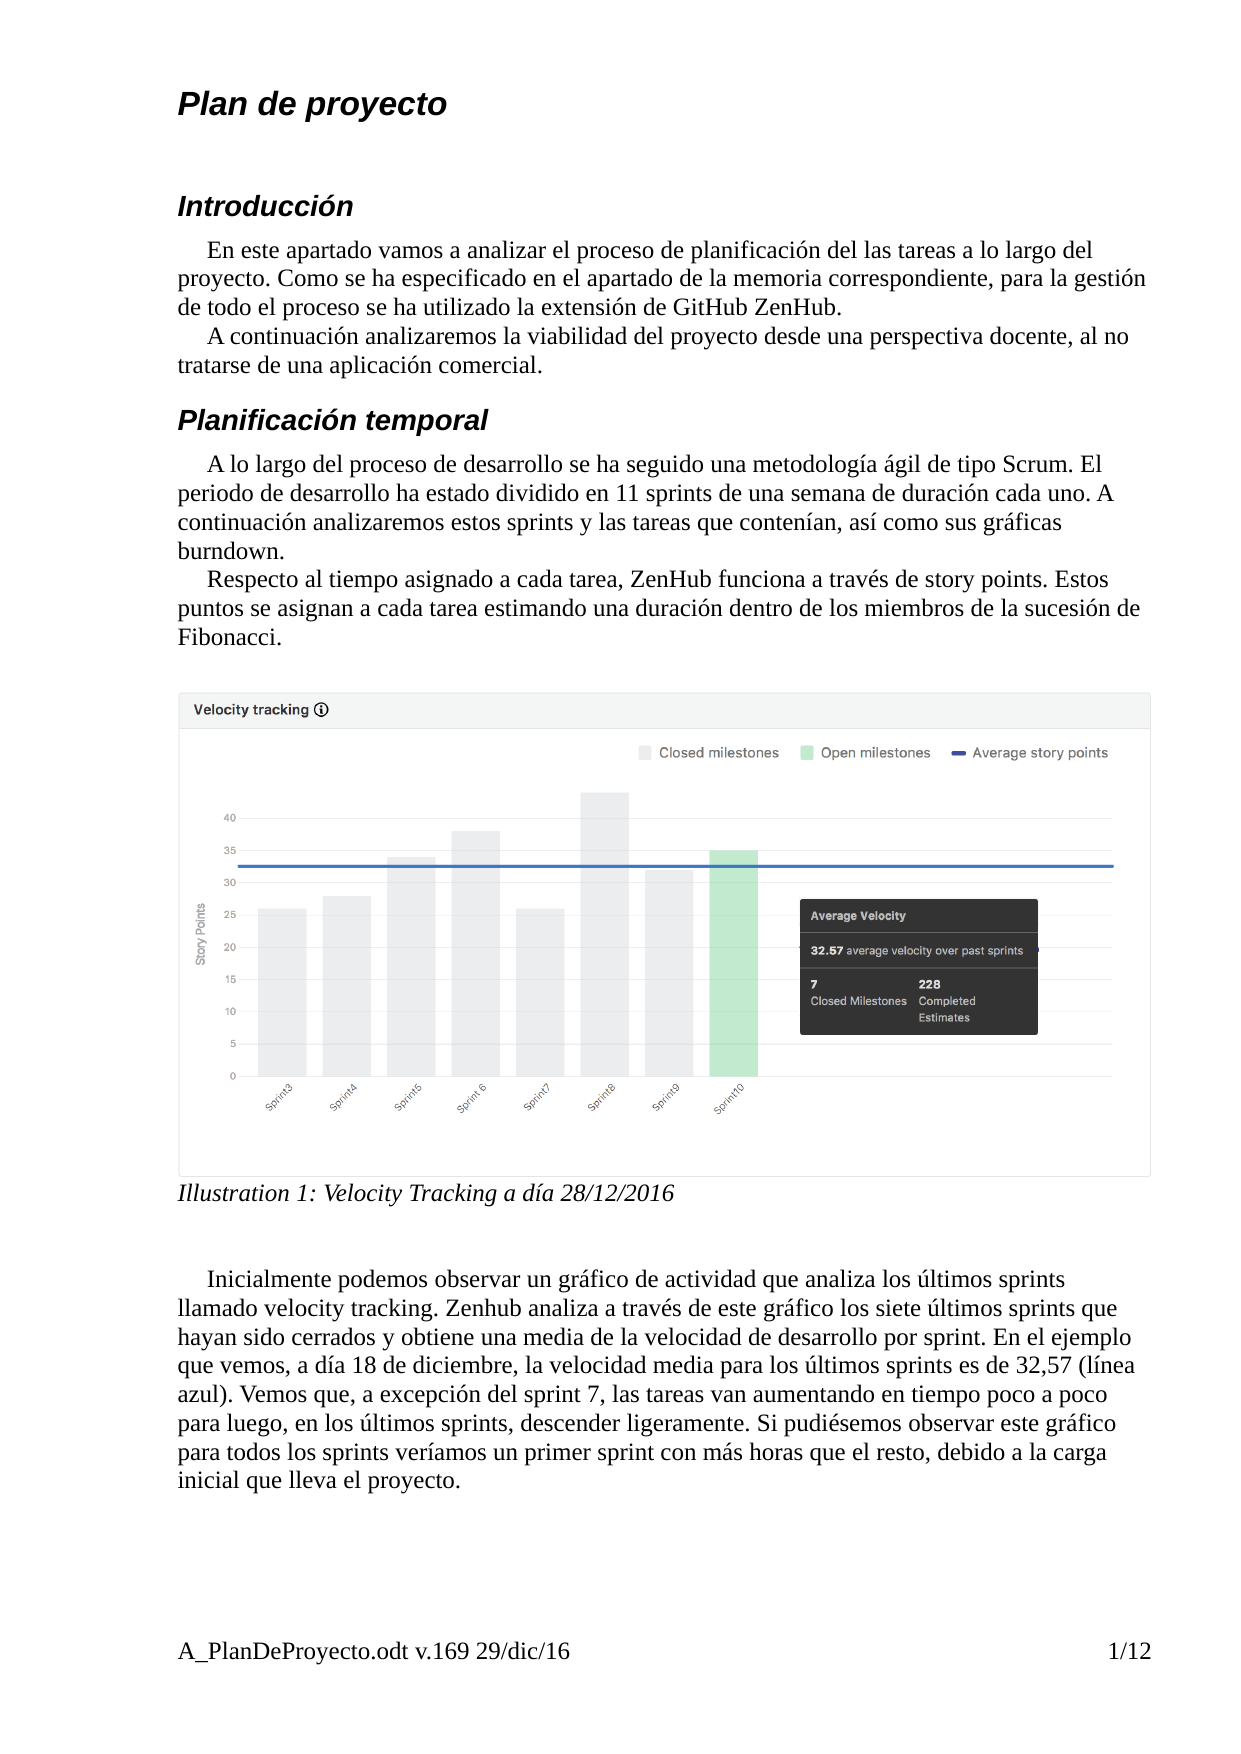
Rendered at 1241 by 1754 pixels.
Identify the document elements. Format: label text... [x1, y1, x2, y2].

text Respecto al tiempo asignado a cada tarea, ZenHub funciona a través de story points. Estos puntos se asignan a cada tarea estimando una duración dentro de los miembros de la sucesión de Fibonacci. [177, 564, 1152, 651]
text A continuación analizaremos la viabilidad del proyecto desde una perspectiva docente, al no tratarse de una aplicación comercial. [177, 321, 1152, 378]
picture [177, 692, 1152, 1179]
subtitle Introducción [177, 189, 1152, 222]
text En este apartado vamos a analizar el proceso de planificación del las tareas a lo largo del proyecto. Como se ha especificado en el apartado de la memoria correspondiente, para la gestión de todo el proceso se ha utilizado la extensión de GitHub ZenHub. [177, 235, 1152, 321]
text Inicialmente podemos observar un gráfico de actividad que analiza los últimos sprints llamado velocity tracking. Zenhub analiza a través de este gráfico los siete últimos sprints que hayan sido cerrados y obtiene una media de la velocidad de desarrollo por sprint. En el ejemplo que vemos, a día 18 de diciembre, la velocidad media para los últimos sprints es de 32,57 (línea azul). Vemos que, a excepción del sprint 7, las tareas van aumentando en tiempo poco a poco para luego, en los últimos sprints, descender ligeramente. Si pudiésemos observar este gráfico para todos los sprints veríamos un primer sprint con más horas que el resto, debido a la carga inicial que lleva el proyecto. [177, 1264, 1152, 1494]
subtitle Planificación temporal [177, 403, 1152, 437]
text A lo largo del proceso de desarrollo se ha seguido una metodología ágil de tipo Scrum. El periodo de desarrollo ha estado dividido en 11 sprints de una semana de duración cada uno. A continuación analizaremos estos sprints y las tareas que contenían, así como sus gráficas burndown. [177, 449, 1152, 564]
text Illustration 1: Velocity Tracking a día 28/12/2016 [177, 1179, 1152, 1207]
subtitle Plan de proyecto [177, 84, 1152, 122]
